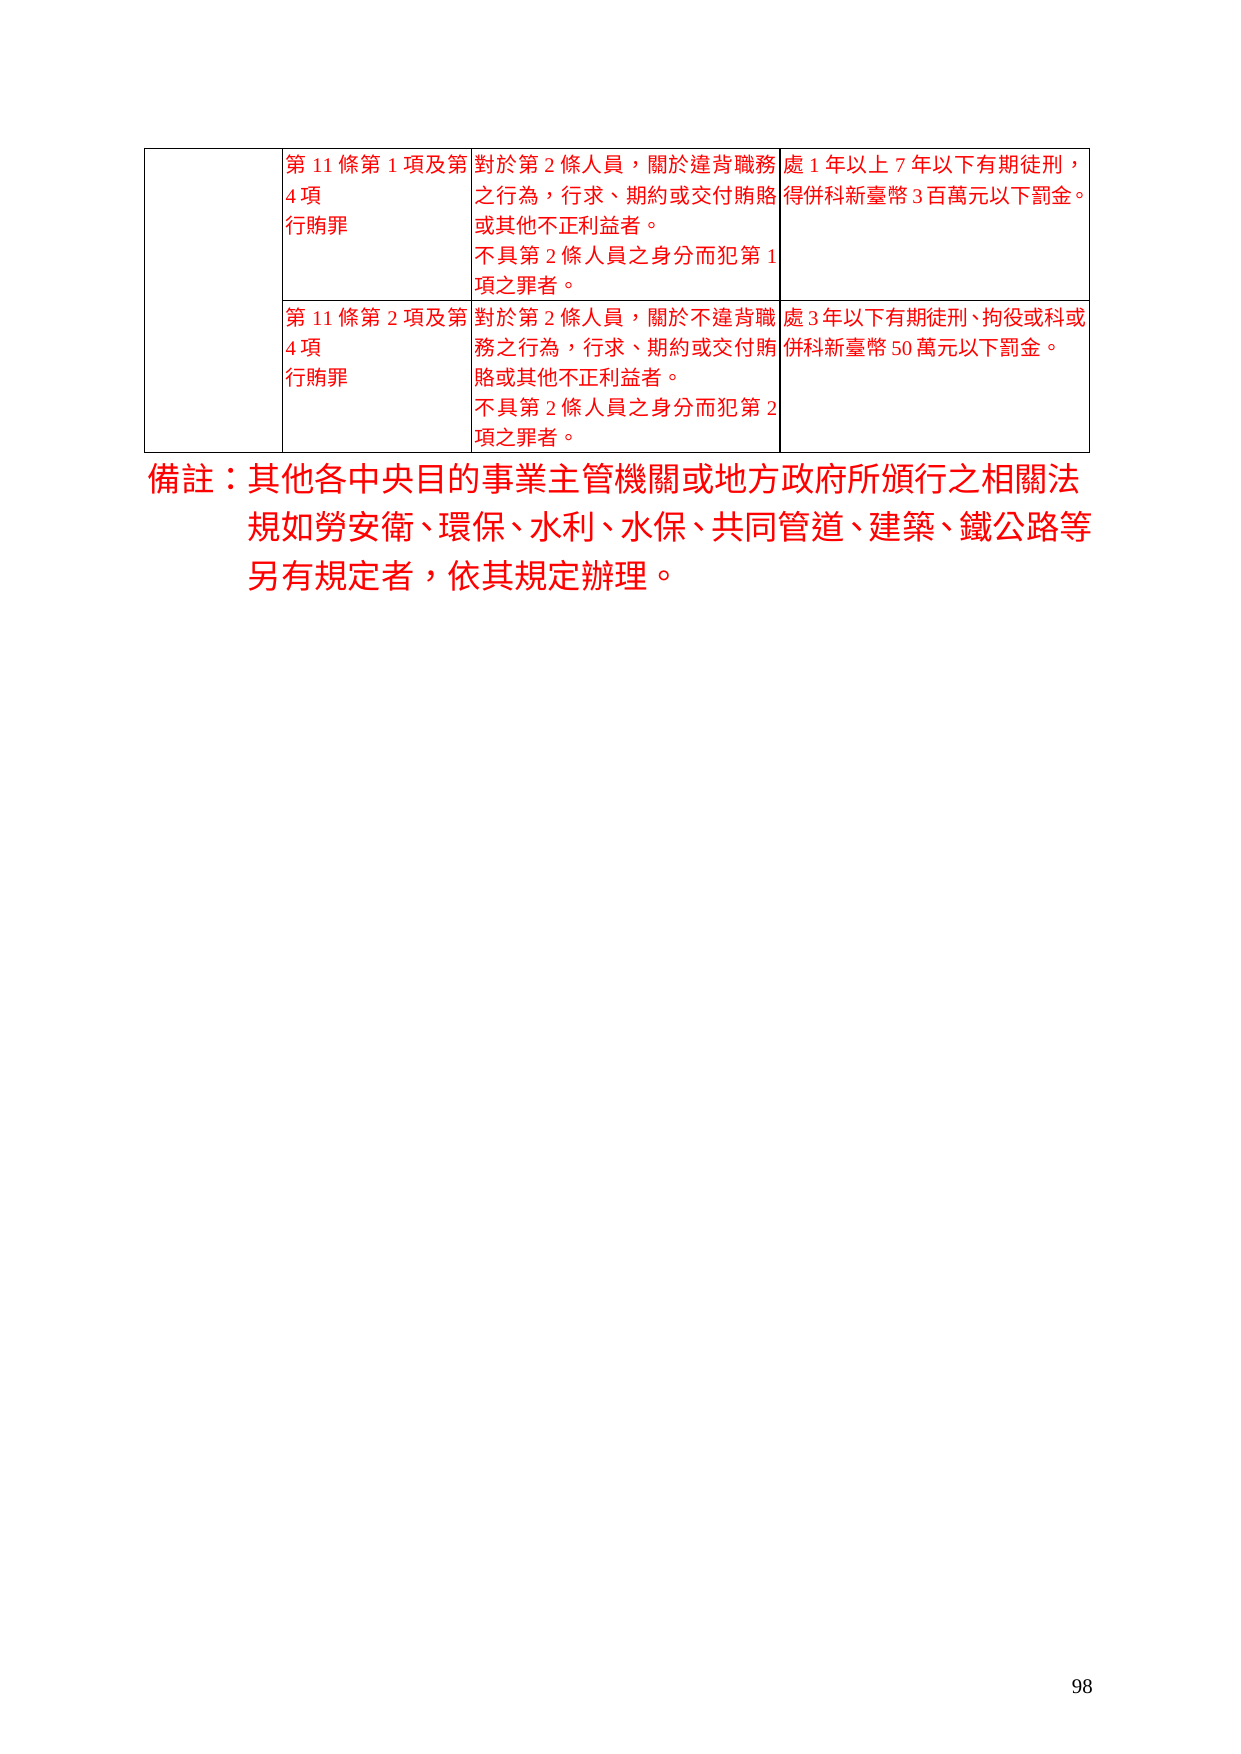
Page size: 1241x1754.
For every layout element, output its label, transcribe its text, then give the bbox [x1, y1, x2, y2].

table_cell 處1年以上7年以下有期徒刑，得併科新臺幣3百萬元以下罰金。 [781, 149, 1089, 300]
table_cell 第11條第2項及第4項 行賄罪 [283, 301, 471, 452]
text 備註：其他各中央目的事業主管機關或地方政府所頒行之相關法規如勞安衛、環保、水利、水保、共同管道、建築、鐵公路等另有規定者，依其規定辦理。 [148, 453, 1092, 598]
table_cell 處3年以下有期徒刑、拘役或科或併科新臺幣50萬元以下罰金。 [781, 301, 1089, 452]
table_cell 對於第2條人員，關於違背職務之行為，行求、期約或交付賄賂或其他不正利益者。 不具第2條人員之身分而犯第1項之罪者。 [472, 149, 779, 300]
table_cell 對於第2條人員，關於不違背職務之行為，行求、期約或交付賄賂或其他不正利益者。 不具第2條人員之身分而犯第2項之罪者。 [472, 301, 779, 452]
table_cell [145, 149, 282, 452]
table_cell 第11條第1項及第4項 行賄罪 [283, 149, 471, 300]
